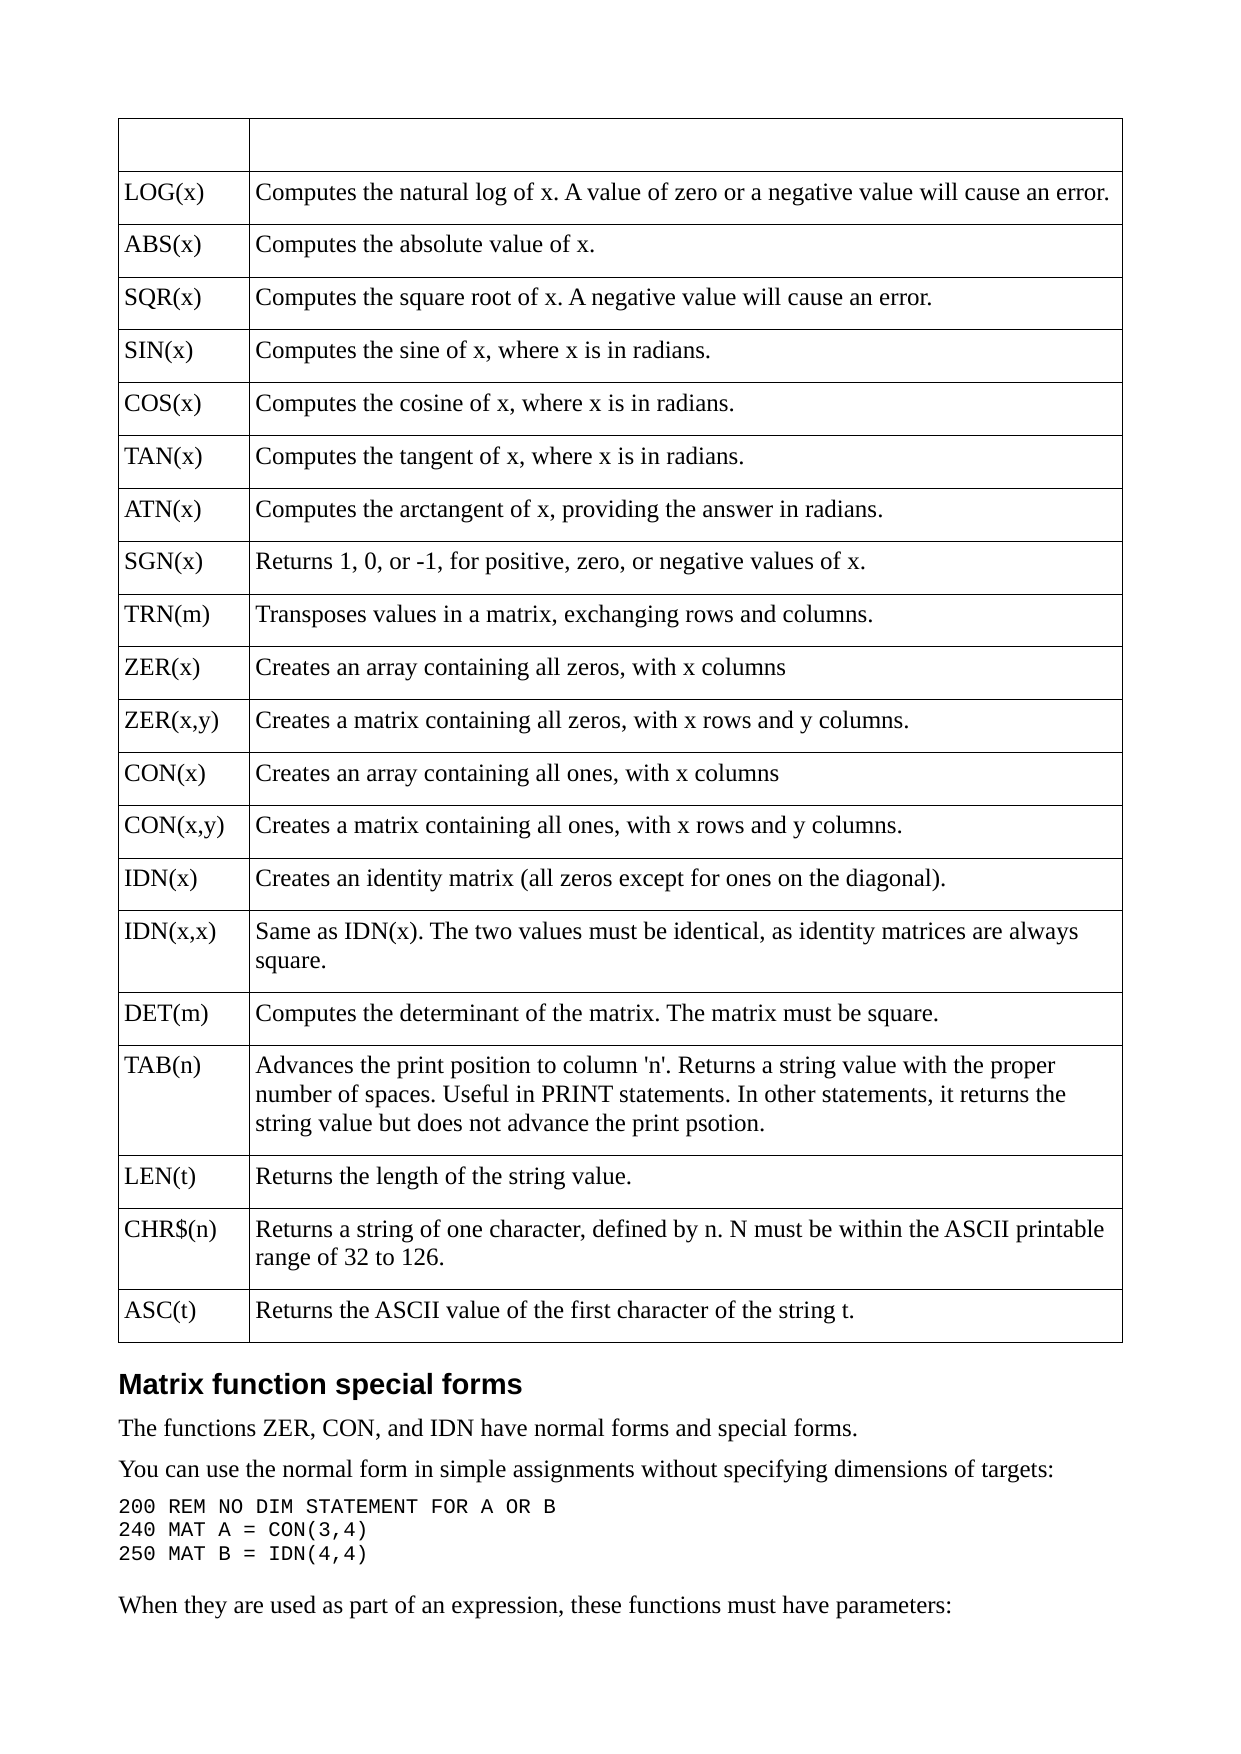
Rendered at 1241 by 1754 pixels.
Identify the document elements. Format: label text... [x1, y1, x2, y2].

table_cell Returns the length of the string value. [250, 1156, 1122, 1208]
text When they are used as part of an expression, these functions must have parameters: [118, 1590, 1122, 1619]
table_cell ABS(x) [119, 225, 249, 277]
table_cell LEN(t) [119, 1156, 249, 1208]
table_cell Creates a matrix containing all ones, with x rows and y columns. [250, 806, 1122, 857]
table_cell SGN(x) [119, 542, 249, 593]
table_cell Computes the natural log of x. A value of zero or a negative value will cause an error. [250, 172, 1122, 224]
table_cell Returns 1, 0, or -1, for positive, zero, or negative values of x. [250, 542, 1122, 593]
text 250 MAT B = IDN(4,4) [118, 1543, 1122, 1567]
table_cell Creates an array containing all zeros, with x columns [250, 647, 1122, 699]
table_cell Transposes values in a matrix, exchanging rows and columns. [250, 595, 1122, 646]
table_cell Creates an array containing all ones, with x columns [250, 753, 1122, 805]
subtitle Matrix function special forms [118, 1367, 1122, 1401]
table_cell IDN(x,x) [119, 911, 249, 992]
table_cell LOG(x) [119, 172, 249, 224]
table_cell ZER(x,y) [119, 700, 249, 752]
table_cell Computes the absolute value of x. [250, 225, 1122, 277]
table_cell Computes the tangent of x, where x is in radians. [250, 436, 1122, 488]
table_cell CON(x) [119, 753, 249, 805]
table_cell SQR(x) [119, 278, 249, 329]
table_cell [250, 119, 1122, 171]
table_cell Computes the square root of x. A negative value will cause an error. [250, 278, 1122, 329]
table_cell Advances the print position to column 'n'. Returns a string value with the proper number of spaces. Useful in PRINT statements. In other statements, it returns the string value but does not advance the print psotion. [250, 1046, 1122, 1155]
table_cell Computes the cosine of x, where x is in radians. [250, 383, 1122, 435]
table_cell DET(m) [119, 993, 249, 1045]
table_cell Returns the ASCII value of the first character of the string t. [250, 1290, 1122, 1342]
table_cell TAN(x) [119, 436, 249, 488]
table_cell Computes the arctangent of x, providing the answer in radians. [250, 489, 1122, 541]
table_cell IDN(x) [119, 859, 249, 910]
table_cell CHR$(n) [119, 1209, 249, 1289]
table_cell COS(x) [119, 383, 249, 435]
text You can use the normal form in simple assignments without specifying dimensions of targets: [118, 1454, 1122, 1483]
table_cell TRN(m) [119, 595, 249, 646]
table_cell CON(x,y) [119, 806, 249, 857]
table_cell Creates an identity matrix (all zeros except for ones on the diagonal). [250, 859, 1122, 910]
table_cell SIN(x) [119, 330, 249, 382]
text 200 REM NO DIM STATEMENT FOR A OR B [118, 1496, 1122, 1519]
text The functions ZER, CON, and IDN have normal forms and special forms. [118, 1413, 1122, 1442]
table_cell TAB(n) [119, 1046, 249, 1155]
text 240 MAT A = CON(3,4) [118, 1519, 1122, 1543]
table_cell ZER(x) [119, 647, 249, 699]
table_cell [119, 119, 249, 171]
table_cell Computes the sine of x, where x is in radians. [250, 330, 1122, 382]
table_cell ATN(x) [119, 489, 249, 541]
table_cell ASC(t) [119, 1290, 249, 1342]
table_cell Creates a matrix containing all zeros, with x rows and y columns. [250, 700, 1122, 752]
table_cell Computes the determinant of the matrix. The matrix must be square. [250, 993, 1122, 1045]
table_cell Same as IDN(x). The two values must be identical, as identity matrices are always square. [250, 911, 1122, 992]
table_cell Returns a string of one character, defined by n. N must be within the ASCII printable range of 32 to 126. [250, 1209, 1122, 1289]
